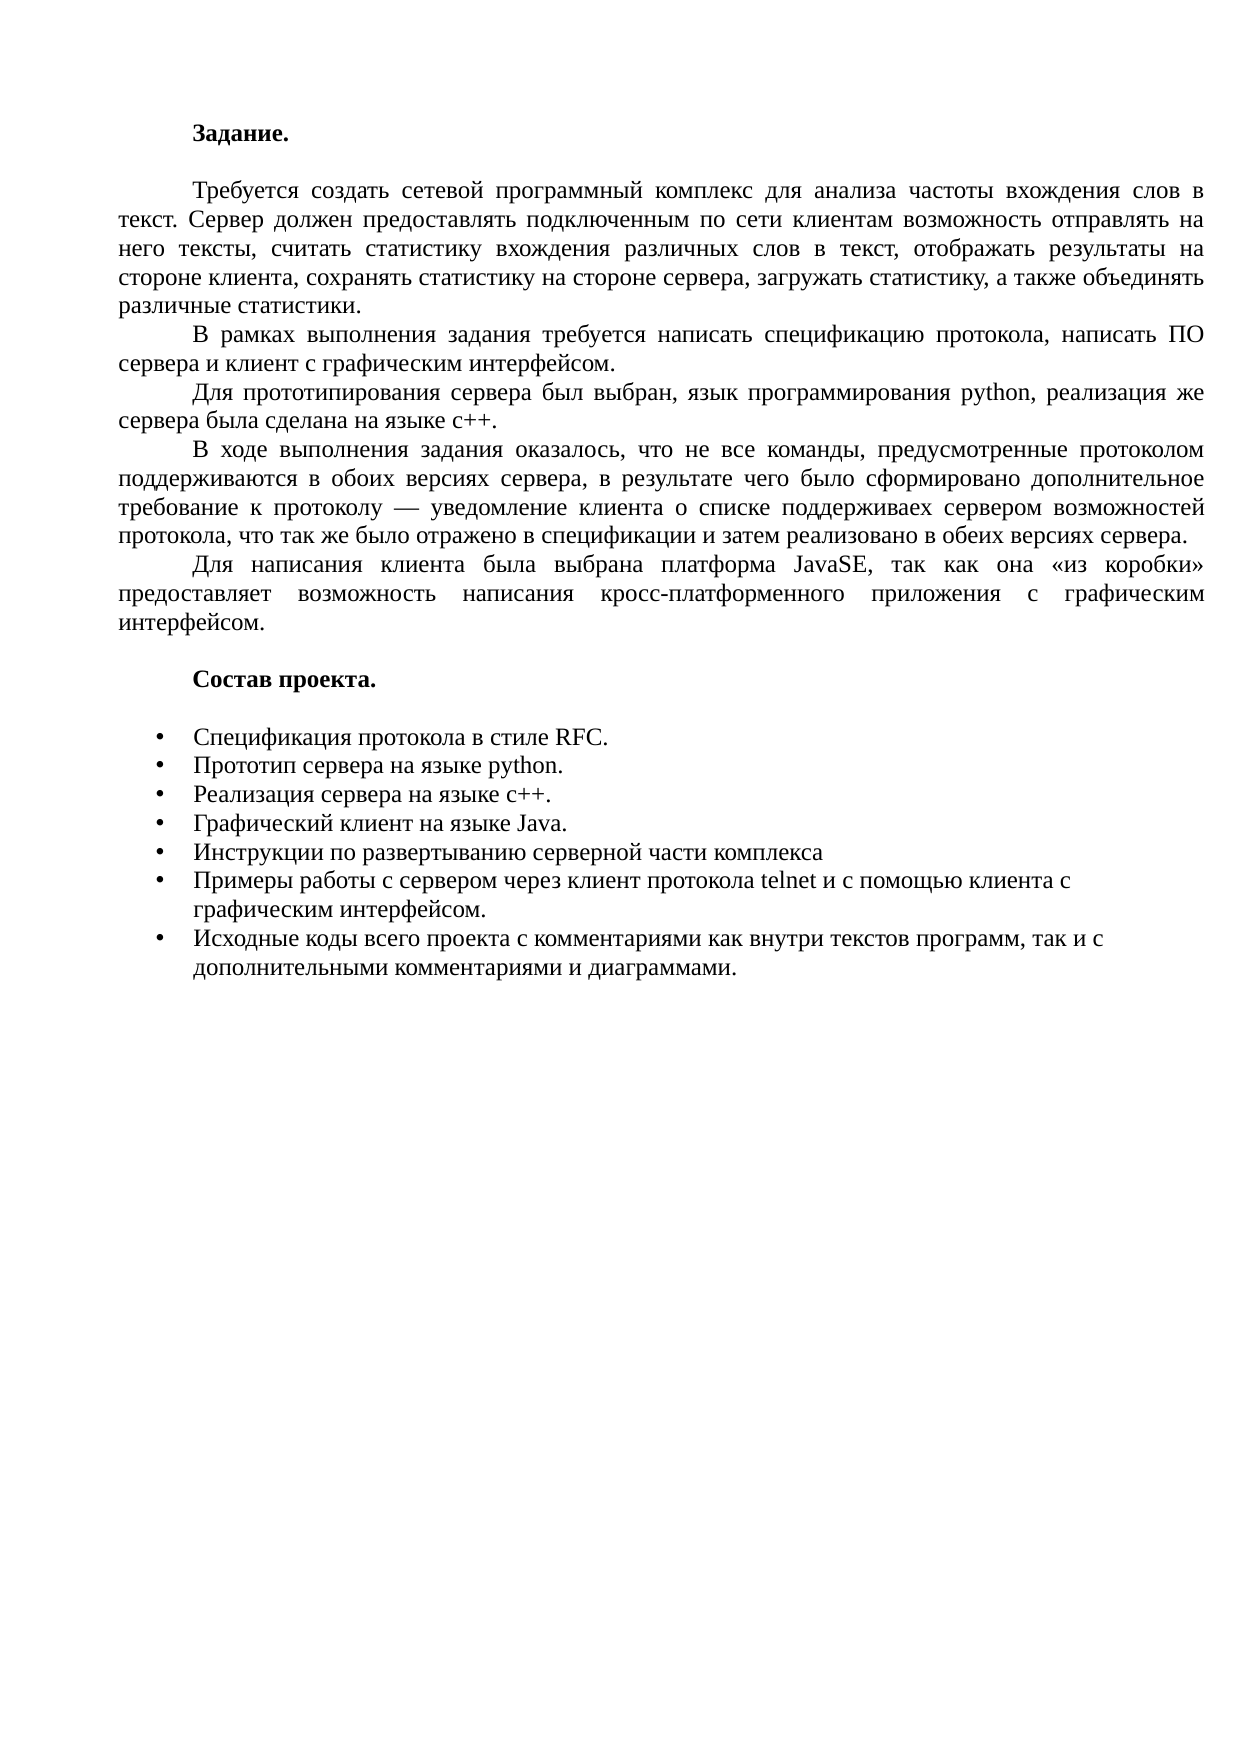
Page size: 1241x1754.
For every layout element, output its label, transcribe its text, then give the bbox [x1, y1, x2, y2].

list Графический клиент на языке Java. [156, 808, 1206, 837]
text Для написания клиента была выбрана платформа JavaSE, так как она «из коробки» предоставляет возможность написания кросс-платформенного приложения с графическим интерфейсом. [118, 549, 1206, 636]
list Прототип сервера на языке python. [156, 751, 1206, 779]
list Реализация сервера на языке c++. [156, 779, 1206, 808]
text В ходе выполнения задания оказалось, что не все команды, предусмотренные протоколом поддерживаются в обоих версиях сервера, в результате чего было сформировано дополнительное требование к протоколу — уведомление клиента о списке поддерживаех сервером возможностей протокола, что так же было отражено в спецификации и затем реализовано в обеих версиях сервера. [118, 434, 1206, 549]
text В рамках выполнения задания требуется написать спецификацию протокола, написать ПО сервера и клиент с графическим интерфейсом. [118, 319, 1206, 377]
list Инструкции по развертыванию серверной части комплекса [156, 837, 1206, 866]
text Требуется создать сетевой программный комплекс для анализа частоты вхождения слов в текст. Сервер должен предоставлять подключенным по сети клиентам возможность отправлять на него тексты, считать статистику вхождения различных слов в текст, отображать результаты на стороне клиента, сохранять статистику на стороне сервера, загружать статистику, а также объединять различные статистики. [118, 176, 1206, 319]
list Исходные коды всего проекта с комментариями как внутри текстов программ, так и с дополнительными комментариями и диаграммами. [156, 923, 1206, 981]
list Примеры работы с сервером через клиент протокола telnet и с помощью клиента с графическим интерфейсом. [156, 866, 1206, 923]
text Для прототипирования сервера был выбран, язык программирования python, реализация же сервера была сделана на языке c++. [118, 377, 1206, 434]
text Состав проекта. [118, 664, 1206, 693]
list Спецификация протокола в стиле RFC. [156, 722, 1206, 751]
text Задание. [118, 118, 1206, 147]
